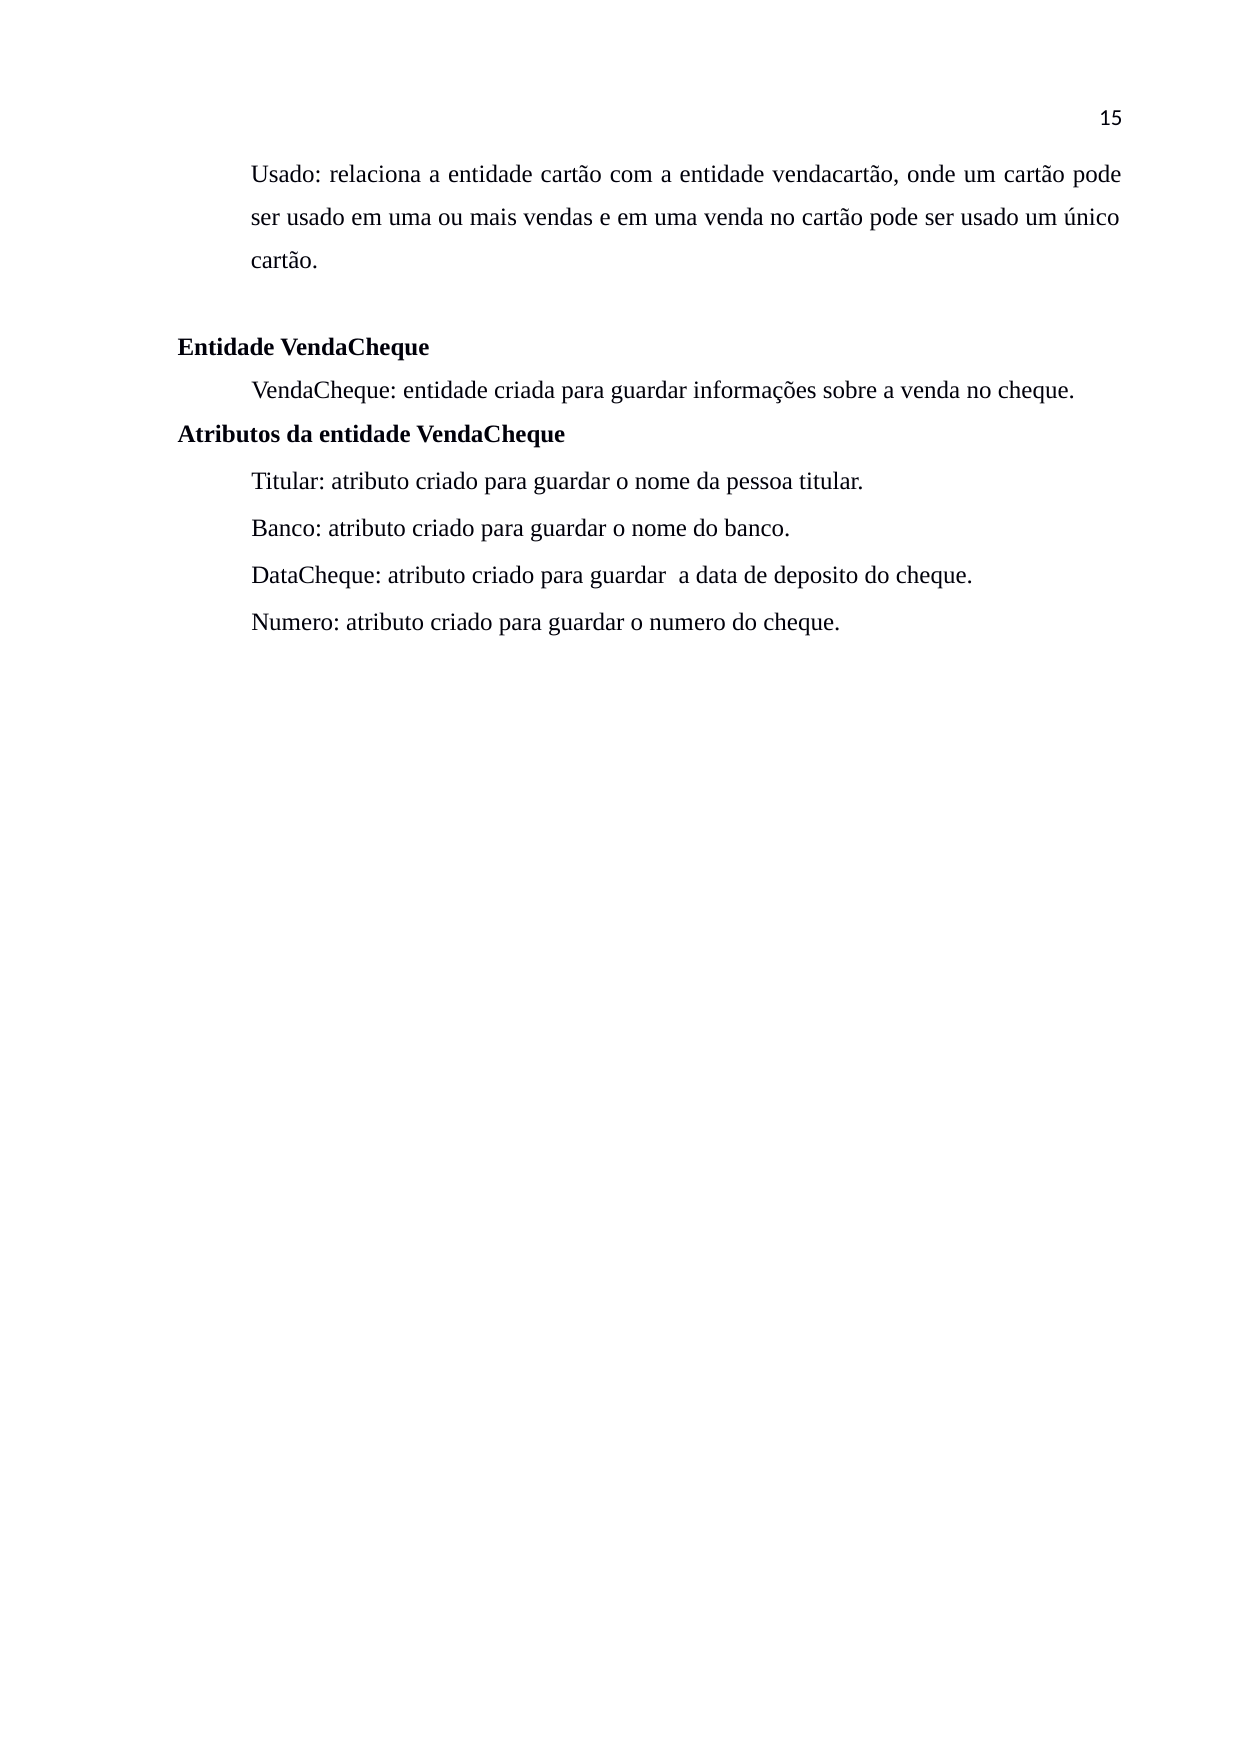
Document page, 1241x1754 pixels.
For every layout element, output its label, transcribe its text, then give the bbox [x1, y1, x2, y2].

text Usado: relaciona a entidade cartão com a entidade vendacartão, onde um cartão pode ser usado em uma ou mais vendas e em uma venda no cartão pode ser usado um único cartão. [251, 159, 1122, 274]
text Entidade VendaCheque [177, 332, 1122, 361]
text DataCheque: atributo criado para guardar a data de deposito do cheque. [177, 560, 1122, 589]
text Numero: atributo criado para guardar o numero do cheque. [177, 607, 1122, 636]
text Banco: atributo criado para guardar o nome do banco. [177, 513, 1122, 542]
text Titular: atributo criado para guardar o nome da pessoa titular. [177, 466, 1122, 495]
text Atributos da entidade VendaCheque [177, 419, 1122, 448]
text VendaCheque: entidade criada para guardar informações sobre a venda no cheque. [177, 376, 1122, 404]
